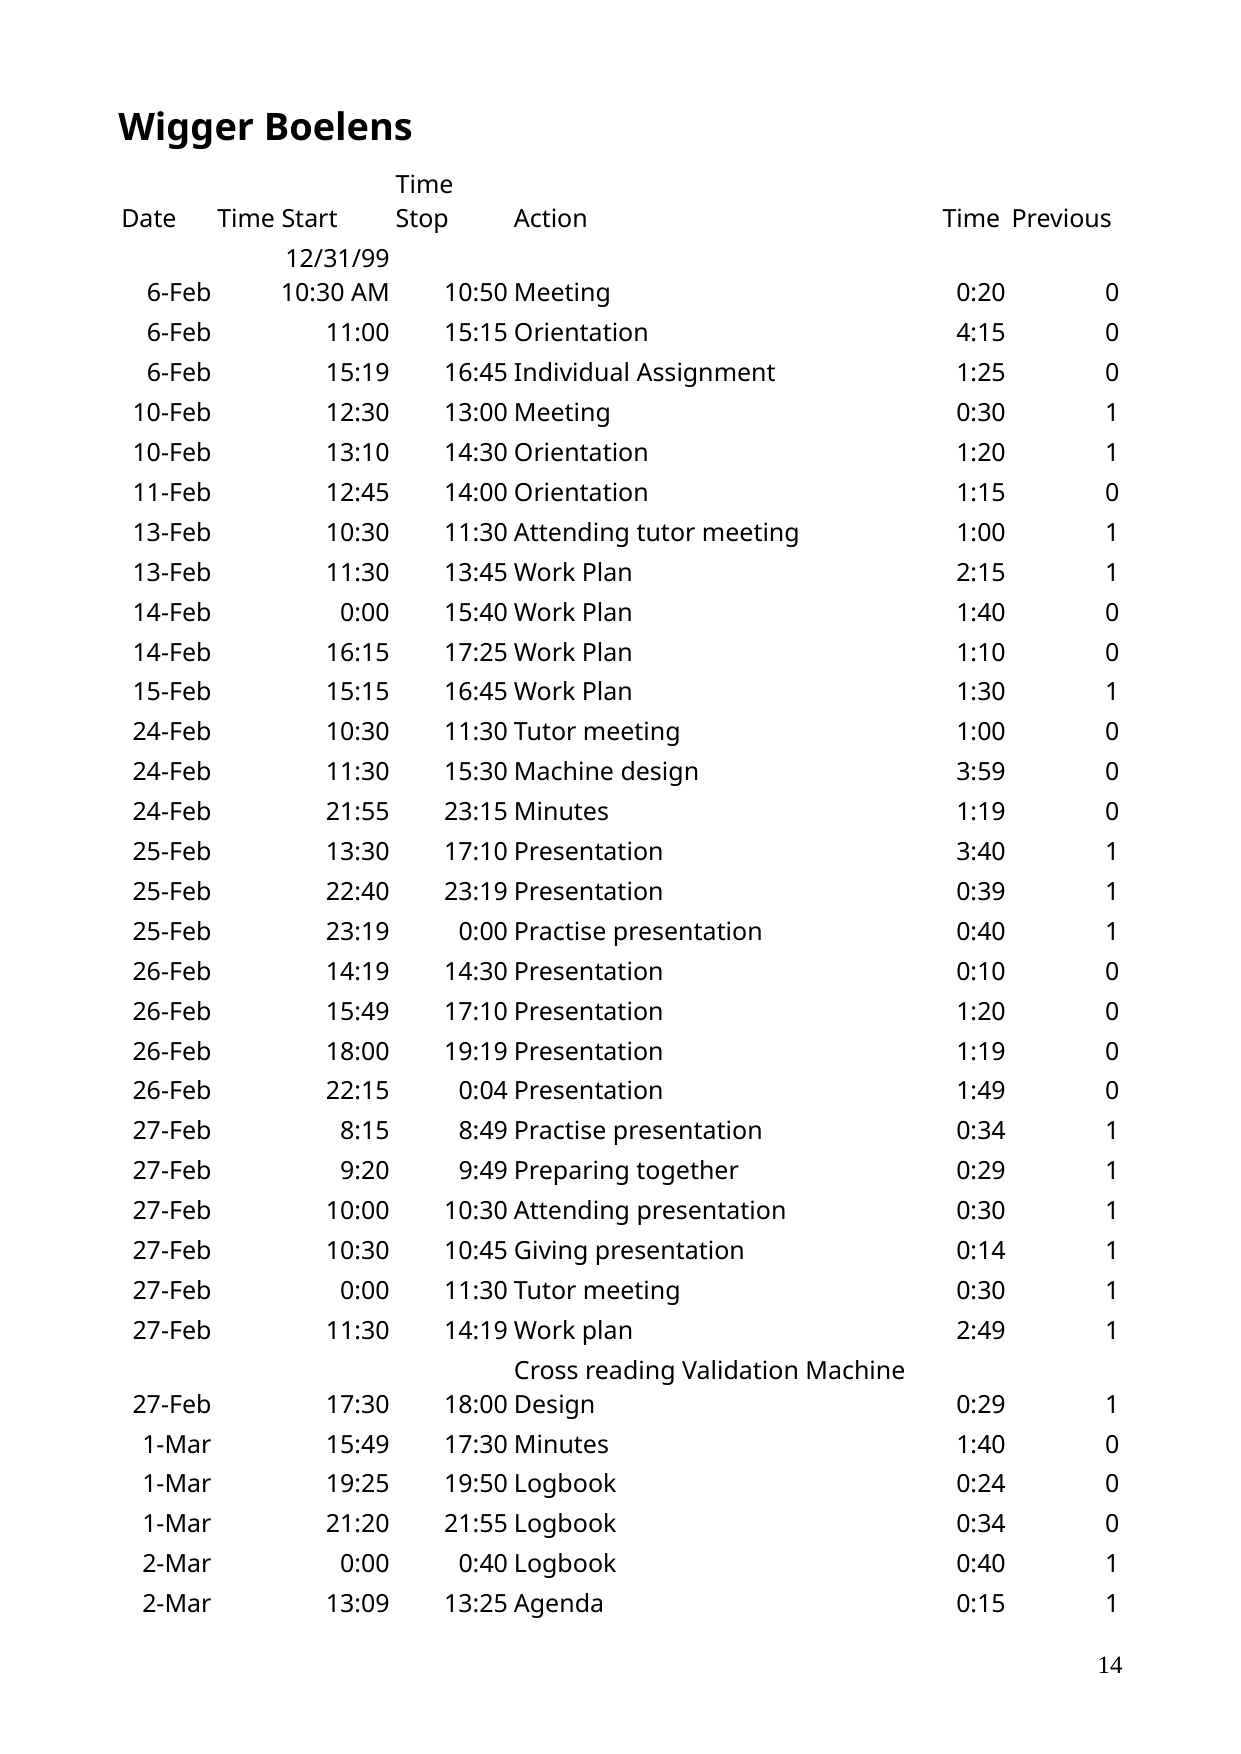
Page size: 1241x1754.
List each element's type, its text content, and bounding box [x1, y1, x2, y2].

table_cell 4:00 [939, 751, 1008, 791]
table_cell 13-Feb [118, 512, 214, 551]
table_cell 0:30 [939, 1270, 1008, 1309]
table_cell Giving presentation [511, 1230, 939, 1269]
table_cell 1 [1009, 1230, 1122, 1269]
table_cell 0 [1009, 1030, 1122, 1070]
table_cell 0 [1009, 472, 1122, 512]
table_cell 1:20 [939, 990, 1008, 1030]
table_cell 6-Feb [118, 238, 214, 312]
table_cell 0:25 [939, 1463, 1008, 1503]
table_cell 19:25 [214, 1463, 392, 1503]
table_cell 14:30 [393, 432, 511, 472]
table_cell 0:10 [939, 950, 1008, 990]
table_cell Machine design [511, 751, 939, 791]
table_cell 1 [1009, 551, 1122, 591]
table_cell 27-Feb [118, 1310, 214, 1349]
table_cell 14:00 [393, 472, 511, 512]
table_cell 13:00 [393, 392, 511, 432]
table_cell 10:50 [393, 238, 511, 312]
table_cell 1 [1009, 1110, 1122, 1150]
table_cell 11:30 [393, 711, 511, 751]
table_cell 0 [1009, 751, 1122, 791]
table_cell 1 [1009, 1150, 1122, 1190]
table_cell 1:49 [939, 1070, 1008, 1110]
table_cell 23:15 [393, 791, 511, 831]
table_cell 25-Feb [118, 911, 214, 950]
table_cell 6-Feb [118, 352, 214, 392]
table_cell 1 [1009, 671, 1122, 711]
table_cell 11:30 [214, 751, 392, 791]
table_cell 27-Feb [118, 1349, 214, 1423]
table_cell 23:19 [393, 871, 511, 911]
table_cell Practise presentation [511, 1110, 939, 1150]
table_cell Logbook [511, 1463, 939, 1503]
table_header Time Stop [393, 164, 511, 238]
table_cell 15:15 [393, 312, 511, 352]
table_cell 0 [1009, 950, 1122, 990]
table_cell 0:15 [939, 1583, 1008, 1623]
table_cell 17:30 [393, 1423, 511, 1463]
table_cell 11-Feb [118, 472, 214, 512]
table_cell Meeting [511, 238, 939, 312]
table_cell 13:45 [393, 551, 511, 591]
table_cell 15:49 [214, 990, 392, 1030]
table_cell Work Plan [511, 591, 939, 631]
table_cell 14:19 [214, 950, 392, 990]
table_cell 0 [1009, 312, 1122, 352]
table_header Action [511, 164, 939, 238]
table_cell Presentation [511, 990, 939, 1030]
table_cell 0:30 [939, 1349, 1008, 1423]
table_cell Practise presentation [511, 911, 939, 950]
table_cell 0 [1009, 1070, 1122, 1110]
table_cell 0 [1009, 631, 1122, 671]
table_cell 0:40 [393, 1543, 511, 1583]
table_cell Presentation [511, 1070, 939, 1110]
table_cell Individual Assignment [511, 352, 939, 392]
table_cell 21:55 [393, 1503, 511, 1543]
table_cell 6-Feb [118, 312, 214, 352]
table_cell 27-Feb [118, 1190, 214, 1230]
table_cell 1:00 [939, 711, 1008, 751]
table_cell 1:10 [939, 631, 1008, 671]
table_cell 14-Feb [118, 631, 214, 671]
table_cell 26-Feb [118, 990, 214, 1030]
table_cell 10:00 [214, 1190, 392, 1230]
table_cell 1 [1009, 1543, 1122, 1583]
table_cell 22:15 [214, 1070, 392, 1110]
table_cell 17:10 [393, 990, 511, 1030]
table_cell 13:30 [214, 831, 392, 871]
table_cell 8:15 [214, 1110, 392, 1150]
table_cell 0:30 [939, 1190, 1008, 1230]
table_cell 1-Mar [118, 1503, 214, 1543]
table_cell 1 [1009, 1349, 1122, 1423]
table_cell 9:20 [214, 1150, 392, 1190]
table_cell 0 [1009, 791, 1122, 831]
table_cell 24-Feb [118, 751, 214, 791]
table_cell 14:30 [393, 950, 511, 990]
table_cell 0 [1009, 1463, 1122, 1503]
table_cell 11:30 [214, 551, 392, 591]
table_cell 1:40 [939, 591, 1008, 631]
table_cell 1 [1009, 1310, 1122, 1349]
table_cell 10:30 [214, 1230, 392, 1269]
table_cell Orientation [511, 312, 939, 352]
table_cell 19:50 [393, 1463, 511, 1503]
table_cell 15-Feb [118, 671, 214, 711]
table_cell 17:25 [393, 631, 511, 671]
table_cell 1-Mar [118, 1423, 214, 1463]
table_cell 1:20 [939, 432, 1008, 472]
table_cell 1 [1009, 512, 1122, 551]
table_cell Agenda [511, 1583, 939, 1623]
table_cell 19:19 [393, 1030, 511, 1070]
table_cell 10:45 [393, 1230, 511, 1269]
table_cell 0 [1009, 238, 1122, 312]
table_cell 26-Feb [118, 950, 214, 990]
table_cell 10:30 [214, 512, 392, 551]
table_cell Attending presentation [511, 1190, 939, 1230]
table_cell 18:00 [393, 1349, 511, 1423]
table_cell 16:45 [393, 352, 511, 392]
table_cell 1 [1009, 392, 1122, 432]
table_cell 0 [1009, 990, 1122, 1030]
table_cell 1:00 [939, 512, 1008, 551]
table_cell 0 [1009, 352, 1122, 392]
table_cell Minutes [511, 1423, 939, 1463]
table_header Date [118, 164, 214, 238]
table_cell 1:30 [939, 671, 1008, 711]
table_cell 1 [1009, 911, 1122, 950]
table_cell 15:19 [214, 352, 392, 392]
table_cell Attending tutor meeting [511, 512, 939, 551]
table_cell 0:30 [939, 392, 1008, 432]
table_cell 1 [1009, 432, 1122, 472]
table_header Previous [1009, 164, 1122, 238]
table_cell Presentation [511, 831, 939, 871]
table_cell Work Plan [511, 671, 939, 711]
table_cell 11:30 [393, 1270, 511, 1309]
table_cell 22:40 [214, 871, 392, 911]
table_cell 11:00 [214, 312, 392, 352]
table_cell 25-Feb [118, 871, 214, 911]
table_cell 12:45 [214, 472, 392, 512]
table_cell Tutor meeting [511, 711, 939, 751]
table_cell 10-Feb [118, 432, 214, 472]
table_cell 11:30 [214, 1310, 392, 1349]
table_cell 12/31/99 10:30 AMM [214, 238, 392, 312]
table_cell 0:20 [939, 238, 1008, 312]
table_cell 1-Mar [118, 1463, 214, 1503]
table_cell Presentation [511, 871, 939, 911]
table_cell 2-Mar [118, 1543, 214, 1583]
table_cell 0:29 [939, 1150, 1008, 1190]
table_cell 13:25 [393, 1583, 511, 1623]
table_cell 1:15 [939, 472, 1008, 512]
table_cell 18:00 [214, 1030, 392, 1070]
table_cell 17:10 [393, 831, 511, 871]
table_cell 27-Feb [118, 1110, 214, 1150]
table_cell 0 [1009, 1503, 1122, 1543]
table_cell 1:20 [939, 791, 1008, 831]
table_cell Tutor meeting [511, 1270, 939, 1309]
table_cell 13:10 [214, 432, 392, 472]
table_cell 13:09 [214, 1583, 392, 1623]
table_cell Logbook [511, 1503, 939, 1543]
table_cell 1:25 [939, 352, 1008, 392]
table_cell 12:30 [214, 392, 392, 432]
table_cell Orientation [511, 472, 939, 512]
table_cell 1 [1009, 1270, 1122, 1309]
table_cell 24-Feb [118, 711, 214, 751]
table_cell 0:34 [939, 1110, 1008, 1150]
table_cell 1 [1009, 1583, 1122, 1623]
table_cell Preparing together [511, 1150, 939, 1190]
table_cell Work plan [511, 1310, 939, 1349]
table_cell Work Plan [511, 631, 939, 671]
table_cell 10-Feb [118, 392, 214, 432]
table_cell 0:35 [939, 1503, 1008, 1543]
table_cell 0:15 [939, 1230, 1008, 1269]
table_cell 2:49 [939, 1310, 1008, 1349]
table_cell 8:49 [393, 1110, 511, 1150]
table_cell 26-Feb [118, 1030, 214, 1070]
table_cell 14-Feb [118, 591, 214, 631]
table_cell 15:30 [393, 751, 511, 791]
table_cell 16:45 [393, 671, 511, 711]
table_cell 21:55 [214, 791, 392, 831]
table_cell 0:40 [939, 1543, 1008, 1583]
table_cell 14:19 [393, 1310, 511, 1349]
table_cell 0:40 [939, 911, 1008, 950]
table_cell 2:15 [939, 551, 1008, 591]
table_cell 1 [1009, 871, 1122, 911]
table_cell 15:40 [393, 591, 511, 631]
table_cell 13-Feb [118, 551, 214, 591]
table_cell Cross reading Validation Machine Design [511, 1349, 939, 1423]
table_header Time [939, 164, 1008, 238]
table_cell 0 [1009, 591, 1122, 631]
table_cell 16:15 [214, 631, 392, 671]
table_cell 15:15 [214, 671, 392, 711]
table_cell 1:40 [939, 1423, 1008, 1463]
table_cell 0:04 [393, 1070, 511, 1110]
table_cell 27-Feb [118, 1150, 214, 1190]
table_cell Meeting [511, 392, 939, 432]
table_cell 27-Feb [118, 1230, 214, 1269]
table_cell 11:30 [393, 512, 511, 551]
table_cell Minutes [511, 791, 939, 831]
table_cell 14:00 [214, 591, 392, 631]
table_cell 0:00 [214, 1543, 392, 1583]
table_cell 23:19 [214, 911, 392, 950]
table_cell 11:00 [214, 1270, 392, 1309]
table_cell 0 [1009, 711, 1122, 751]
table_cell Orientation [511, 432, 939, 472]
table_cell 1:19 [939, 1030, 1008, 1070]
table_cell Presentation [511, 1030, 939, 1070]
table_cell 27-Feb [118, 1270, 214, 1309]
table_cell 21:20 [214, 1503, 392, 1543]
table_cell 0 [1009, 1423, 1122, 1463]
table_cell 25-Feb [118, 831, 214, 871]
table_cell 10:30 [393, 1190, 511, 1230]
table_cell 9:49 [393, 1150, 511, 1190]
table_cell 4:15 [939, 312, 1008, 352]
table_cell 24-Feb [118, 791, 214, 831]
table_header Time Start [214, 164, 392, 238]
table_cell 0:00 [393, 911, 511, 950]
table_cell Presentation [511, 950, 939, 990]
table_cell 1 [1009, 831, 1122, 871]
table_cell 15:49 [214, 1423, 392, 1463]
table_cell 0:39 [939, 871, 1008, 911]
table_cell 10:30 [214, 711, 392, 751]
table_cell 3:40 [939, 831, 1008, 871]
table_cell Work Plan [511, 551, 939, 591]
table_cell Logbook [511, 1543, 939, 1583]
table_cell 26-Feb [118, 1070, 214, 1110]
table_cell 17:30 [214, 1349, 392, 1423]
subtitle Wigger Boelens [118, 100, 1122, 152]
table_cell 2-Mar [118, 1583, 214, 1623]
table_cell 1 [1009, 1190, 1122, 1230]
